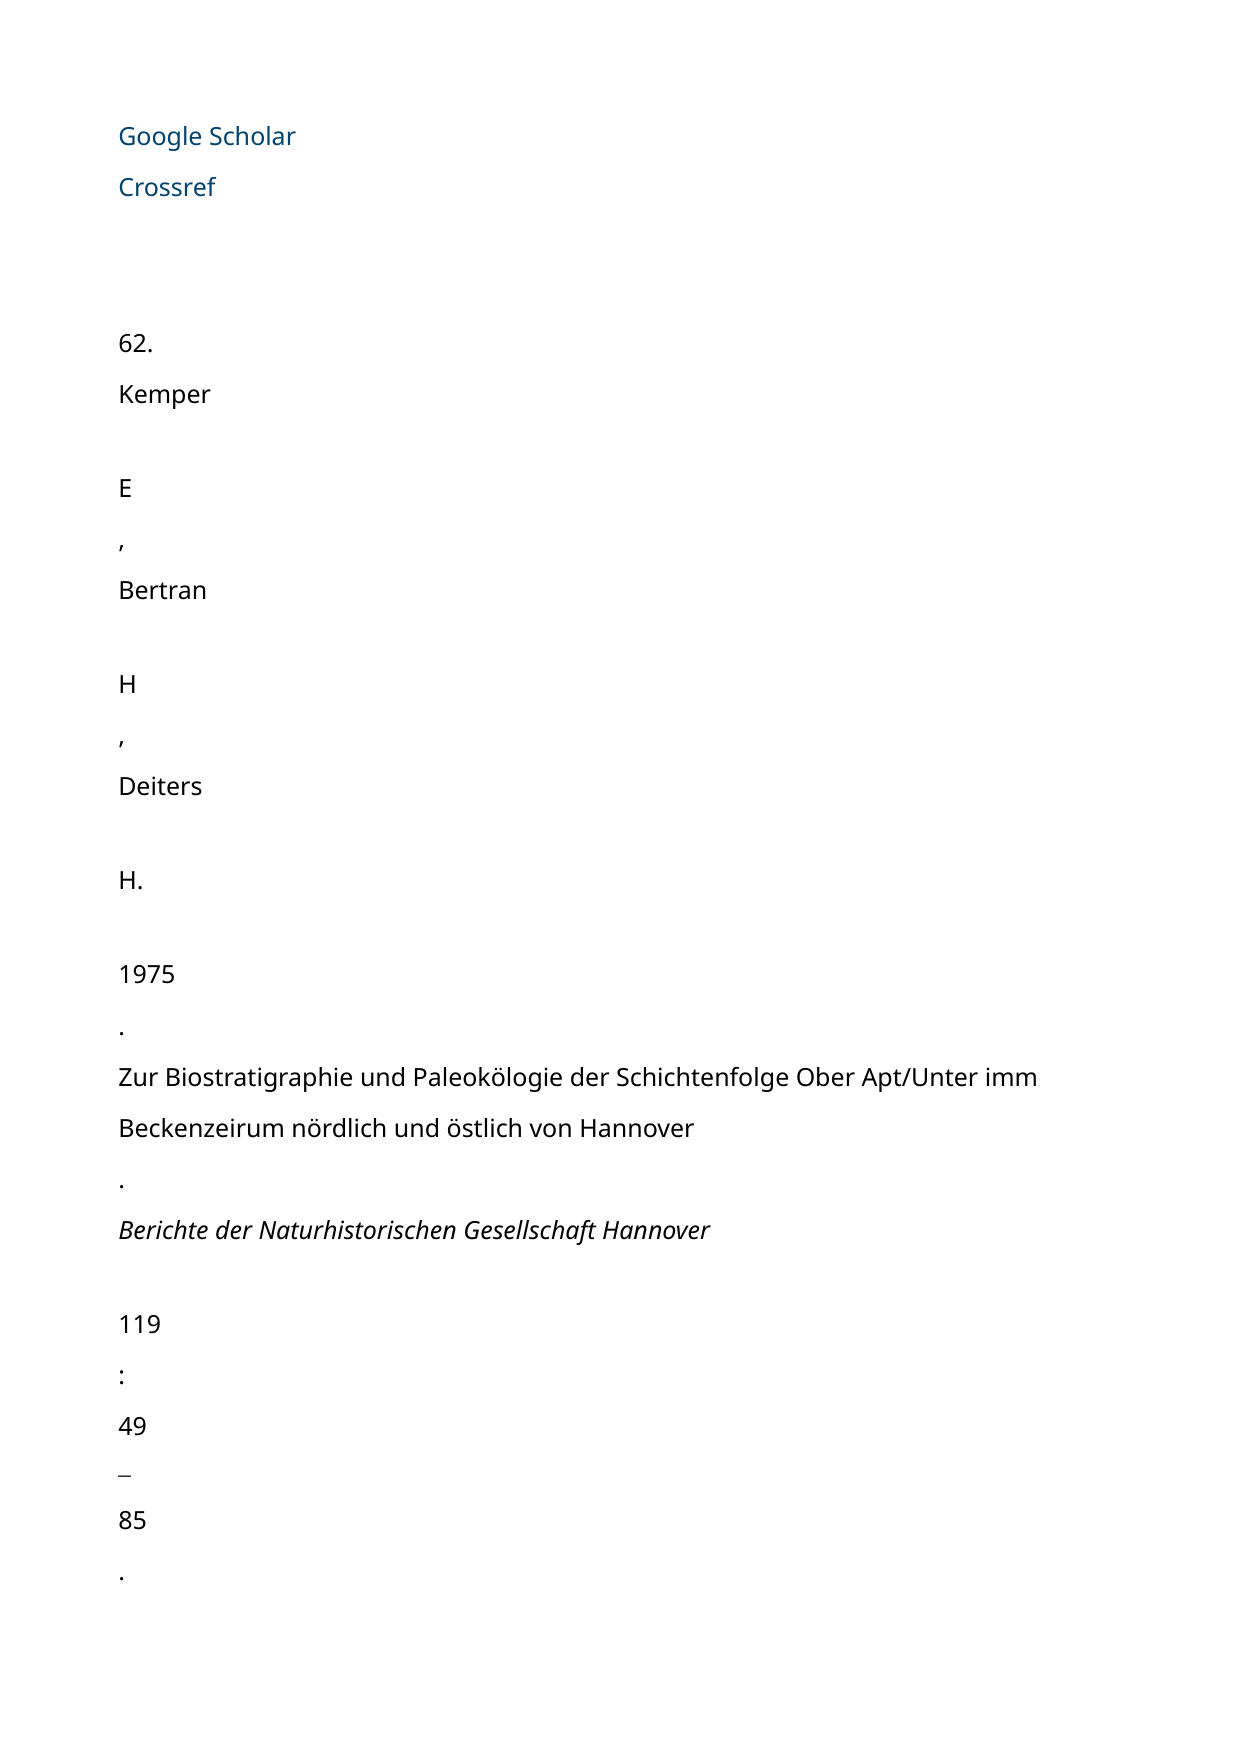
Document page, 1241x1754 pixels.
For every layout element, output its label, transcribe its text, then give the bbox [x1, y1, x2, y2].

text : [118, 1357, 1122, 1392]
text , [118, 718, 1122, 752]
text 1975 [118, 957, 1122, 991]
text . [118, 1554, 1122, 1588]
text Google Scholar [118, 118, 1084, 152]
text H [118, 667, 1122, 701]
text Zur Biostratigraphie und Paleokölogie der Schichtenfolge Ober Apt/Unter imm Beckenzeirum nördlich und östlich von Hannover [118, 1059, 1122, 1144]
text Kemper [118, 376, 1122, 410]
text , [118, 521, 1122, 556]
text E [118, 470, 1122, 504]
text Deiters [118, 769, 1122, 803]
text Berichte der Naturhistorischen Gesellschaft Hannover [118, 1212, 1122, 1246]
text . [118, 1161, 1122, 1195]
text 119 [118, 1306, 1122, 1341]
text H. [118, 863, 1122, 897]
text . [118, 1008, 1122, 1042]
text Bertran [118, 572, 1122, 607]
text 49 [118, 1408, 1122, 1443]
text – [118, 1459, 1122, 1488]
text 85 [118, 1503, 1122, 1537]
text 62. [118, 325, 1122, 359]
text Crossref [118, 169, 1084, 203]
